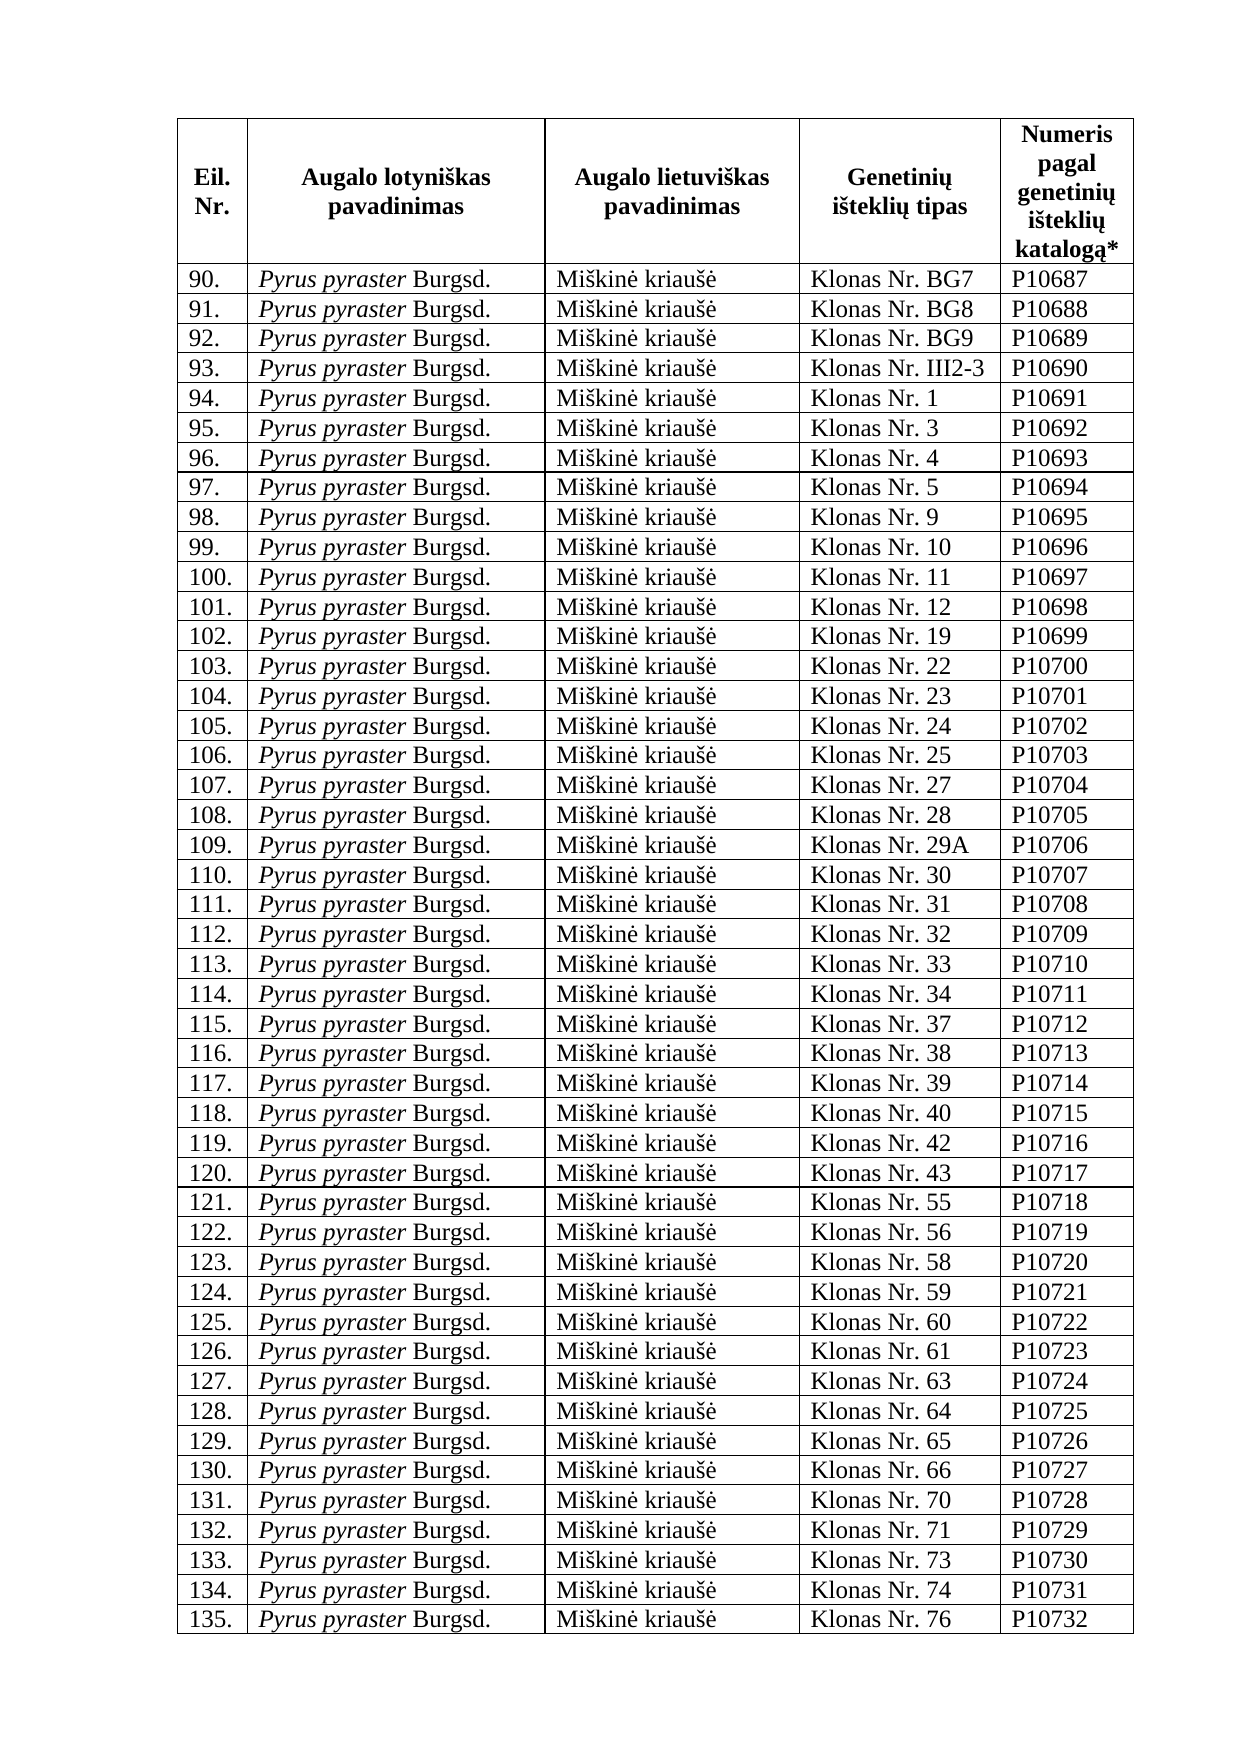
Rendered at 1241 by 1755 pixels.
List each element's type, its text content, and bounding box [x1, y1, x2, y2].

table_cell Pyrus pyraster Burgsd. [248, 532, 544, 561]
table_cell Pyrus pyraster Burgsd. [248, 592, 544, 620]
table_cell Klonas Nr. 27 [800, 770, 1000, 799]
table_cell Klonas Nr. 71 [800, 1515, 1000, 1544]
table_cell P10718 [1001, 1188, 1133, 1216]
table_cell Miškinė kriaušė [546, 1545, 799, 1574]
table_cell Miškinė kriaušė [546, 294, 799, 322]
table_cell Klonas Nr. 38 [800, 1039, 1000, 1067]
table_cell Klonas Nr. 60 [800, 1307, 1000, 1335]
table_cell 124. [178, 1277, 247, 1306]
table_cell 125. [178, 1307, 247, 1335]
table_cell 95. [178, 413, 247, 442]
table_cell P10724 [1001, 1366, 1133, 1395]
table_header Augalo lotyniškas pavadinimas [248, 119, 544, 263]
table_cell 114. [178, 979, 247, 1008]
table_cell P10701 [1001, 681, 1133, 710]
table_cell Klonas Nr. 22 [800, 651, 1000, 680]
table_cell Miškinė kriaušė [546, 1009, 799, 1037]
table_cell P10700 [1001, 651, 1133, 680]
table_cell Miškinė kriaušė [546, 1396, 799, 1425]
table_cell Klonas Nr. 65 [800, 1426, 1000, 1454]
table_cell Miškinė kriaušė [546, 264, 799, 293]
table_cell Klonas Nr. 12 [800, 592, 1000, 620]
table_cell 109. [178, 830, 247, 859]
table_cell Klonas Nr. 56 [800, 1217, 1000, 1246]
table_cell Klonas Nr. 24 [800, 711, 1000, 739]
table_cell Miškinė kriaušė [546, 1336, 799, 1365]
table_cell Miškinė kriaušė [546, 800, 799, 829]
table_cell Miškinė kriaušė [546, 592, 799, 620]
table_cell Miškinė kriaušė [546, 1575, 799, 1603]
table_cell 97. [178, 473, 247, 501]
table_cell Pyrus pyraster Burgsd. [248, 770, 544, 799]
table_cell 131. [178, 1485, 247, 1514]
table_cell P10712 [1001, 1009, 1133, 1037]
table_cell Miškinė kriaušė [546, 1128, 799, 1157]
table_cell P10727 [1001, 1456, 1133, 1484]
table_cell P10687 [1001, 264, 1133, 293]
table_cell Miškinė kriaušė [546, 383, 799, 412]
table_cell P10695 [1001, 502, 1133, 531]
table_cell Miškinė kriaušė [546, 1098, 799, 1127]
table_cell P10690 [1001, 353, 1133, 382]
table_cell Miškinė kriaušė [546, 443, 799, 471]
table_cell Pyrus pyraster Burgsd. [248, 1247, 544, 1276]
table_cell Miškinė kriaušė [546, 979, 799, 1008]
table_cell Miškinė kriaušė [546, 324, 799, 352]
table_cell P10719 [1001, 1217, 1133, 1246]
table_cell P10689 [1001, 324, 1133, 352]
table_cell Pyrus pyraster Burgsd. [248, 919, 544, 948]
table_cell Pyrus pyraster Burgsd. [248, 1128, 544, 1157]
table_cell Pyrus pyraster Burgsd. [248, 324, 544, 352]
table_cell 127. [178, 1366, 247, 1395]
table_cell 99. [178, 532, 247, 561]
table_cell 119. [178, 1128, 247, 1157]
table_cell Klonas Nr. 66 [800, 1456, 1000, 1484]
table_cell Miškinė kriaušė [546, 1277, 799, 1306]
table_cell P10728 [1001, 1485, 1133, 1514]
table_cell P10703 [1001, 741, 1133, 769]
table_cell Klonas Nr. 70 [800, 1485, 1000, 1514]
table_cell Pyrus pyraster Burgsd. [248, 860, 544, 888]
table_cell Klonas Nr. 55 [800, 1188, 1000, 1216]
table_cell Klonas Nr. 40 [800, 1098, 1000, 1127]
table_cell 93. [178, 353, 247, 382]
table_cell Klonas Nr. 59 [800, 1277, 1000, 1306]
table_cell Pyrus pyraster Burgsd. [248, 1485, 544, 1514]
table_cell Klonas Nr. 32 [800, 919, 1000, 948]
table_cell 121. [178, 1188, 247, 1216]
table_cell P10731 [1001, 1575, 1133, 1603]
table_cell 94. [178, 383, 247, 412]
table_cell 134. [178, 1575, 247, 1603]
table_cell Pyrus pyraster Burgsd. [248, 681, 544, 710]
table_header Genetinių išteklių tipas [800, 119, 1000, 263]
table_cell Klonas Nr. 11 [800, 562, 1000, 591]
table_cell 129. [178, 1426, 247, 1454]
table_cell P10702 [1001, 711, 1133, 739]
table_cell Pyrus pyraster Burgsd. [248, 651, 544, 680]
table_cell Pyrus pyraster Burgsd. [248, 1515, 544, 1544]
table_cell P10708 [1001, 890, 1133, 918]
table_cell Klonas Nr. 76 [800, 1605, 1000, 1633]
table_cell Klonas Nr. 23 [800, 681, 1000, 710]
table_cell Miškinė kriaušė [546, 860, 799, 888]
table_cell P10729 [1001, 1515, 1133, 1544]
table_cell Pyrus pyraster Burgsd. [248, 1366, 544, 1395]
table_cell Miškinė kriaušė [546, 1366, 799, 1395]
table_cell 123. [178, 1247, 247, 1276]
table_cell 116. [178, 1039, 247, 1067]
table_cell Klonas Nr. 64 [800, 1396, 1000, 1425]
table_cell 105. [178, 711, 247, 739]
table_cell Miškinė kriaušė [546, 1605, 799, 1633]
table_cell Miškinė kriaušė [546, 949, 799, 978]
table_cell 115. [178, 1009, 247, 1037]
table_cell Miškinė kriaušė [546, 1485, 799, 1514]
table_cell Klonas Nr. 33 [800, 949, 1000, 978]
table_cell P10709 [1001, 919, 1133, 948]
table_cell Klonas Nr. 63 [800, 1366, 1000, 1395]
table_cell Miškinė kriaušė [546, 770, 799, 799]
table_cell Pyrus pyraster Burgsd. [248, 1158, 544, 1186]
table_cell Miškinė kriaušė [546, 1307, 799, 1335]
table_cell Pyrus pyraster Burgsd. [248, 1277, 544, 1306]
table_cell Klonas Nr. 29A [800, 830, 1000, 859]
table_cell Klonas Nr. 3 [800, 413, 1000, 442]
table_cell P10688 [1001, 294, 1133, 322]
table_cell P10711 [1001, 979, 1133, 1008]
table_cell Klonas Nr. 61 [800, 1336, 1000, 1365]
table_cell Miškinė kriaušė [546, 830, 799, 859]
table_cell 117. [178, 1068, 247, 1097]
table_cell Pyrus pyraster Burgsd. [248, 502, 544, 531]
table_cell P10723 [1001, 1336, 1133, 1365]
table_cell Miškinė kriaušė [546, 1039, 799, 1067]
table_cell Pyrus pyraster Burgsd. [248, 413, 544, 442]
table_cell 101. [178, 592, 247, 620]
table_cell Pyrus pyraster Burgsd. [248, 830, 544, 859]
table_cell Klonas Nr. 1 [800, 383, 1000, 412]
table_cell Miškinė kriaušė [546, 1158, 799, 1186]
table_cell Klonas Nr. 43 [800, 1158, 1000, 1186]
table_cell P10726 [1001, 1426, 1133, 1454]
table_cell Pyrus pyraster Burgsd. [248, 949, 544, 978]
table_cell 108. [178, 800, 247, 829]
table_header Numeris pagal genetinių išteklių katalogą* [1001, 119, 1133, 263]
table_cell Pyrus pyraster Burgsd. [248, 1426, 544, 1454]
table_cell P10716 [1001, 1128, 1133, 1157]
table_cell 107. [178, 770, 247, 799]
table_cell P10720 [1001, 1247, 1133, 1276]
table_cell 92. [178, 324, 247, 352]
table_cell 96. [178, 443, 247, 471]
table_cell Miškinė kriaušė [546, 651, 799, 680]
table_cell 135. [178, 1605, 247, 1633]
table_cell Pyrus pyraster Burgsd. [248, 1396, 544, 1425]
table_cell Pyrus pyraster Burgsd. [248, 294, 544, 322]
table_cell Pyrus pyraster Burgsd. [248, 1039, 544, 1067]
table_cell P10693 [1001, 443, 1133, 471]
table_cell Miškinė kriaušė [546, 741, 799, 769]
table_cell Klonas Nr. 19 [800, 621, 1000, 650]
table_cell 106. [178, 741, 247, 769]
table_cell Pyrus pyraster Burgsd. [248, 443, 544, 471]
table_cell Pyrus pyraster Burgsd. [248, 562, 544, 591]
table_cell 100. [178, 562, 247, 591]
table_cell P10692 [1001, 413, 1133, 442]
table_cell 110. [178, 860, 247, 888]
table_cell P10713 [1001, 1039, 1133, 1067]
table_cell P10730 [1001, 1545, 1133, 1574]
table_cell P10696 [1001, 532, 1133, 561]
table_cell 133. [178, 1545, 247, 1574]
table_cell Pyrus pyraster Burgsd. [248, 1605, 544, 1633]
table_cell 90. [178, 264, 247, 293]
table_cell Miškinė kriaušė [546, 1217, 799, 1246]
table_cell Pyrus pyraster Burgsd. [248, 1217, 544, 1246]
table_cell Miškinė kriaušė [546, 532, 799, 561]
table_cell Pyrus pyraster Burgsd. [248, 1009, 544, 1037]
table_cell Klonas Nr. III2-3 [800, 353, 1000, 382]
table_cell Miškinė kriaušė [546, 1456, 799, 1484]
table_header Eil. Nr. [178, 119, 247, 263]
table_cell P10732 [1001, 1605, 1133, 1633]
table_cell 122. [178, 1217, 247, 1246]
table_cell Miškinė kriaušė [546, 1426, 799, 1454]
table_cell 103. [178, 651, 247, 680]
table_cell Pyrus pyraster Burgsd. [248, 741, 544, 769]
table_cell P10705 [1001, 800, 1133, 829]
table_cell P10715 [1001, 1098, 1133, 1127]
table_cell Klonas Nr. 9 [800, 502, 1000, 531]
table_cell Pyrus pyraster Burgsd. [248, 621, 544, 650]
table_cell Klonas Nr. BG9 [800, 324, 1000, 352]
table_cell Miškinė kriaušė [546, 711, 799, 739]
table_cell 118. [178, 1098, 247, 1127]
table_cell Pyrus pyraster Burgsd. [248, 264, 544, 293]
table_cell Klonas Nr. BG8 [800, 294, 1000, 322]
table_cell 128. [178, 1396, 247, 1425]
table_cell P10704 [1001, 770, 1133, 799]
table_cell Klonas Nr. 31 [800, 890, 1000, 918]
table_cell Miškinė kriaušė [546, 1188, 799, 1216]
table_cell 120. [178, 1158, 247, 1186]
table_cell Miškinė kriaušė [546, 413, 799, 442]
table_cell Klonas Nr. 37 [800, 1009, 1000, 1037]
table_cell Pyrus pyraster Burgsd. [248, 1575, 544, 1603]
table_cell Klonas Nr. 34 [800, 979, 1000, 1008]
table_cell Pyrus pyraster Burgsd. [248, 1068, 544, 1097]
table_cell Klonas Nr. 39 [800, 1068, 1000, 1097]
table_cell P10694 [1001, 473, 1133, 501]
table_cell Klonas Nr. 5 [800, 473, 1000, 501]
table_cell 132. [178, 1515, 247, 1544]
table_cell Miškinė kriaušė [546, 1247, 799, 1276]
table_cell Pyrus pyraster Burgsd. [248, 383, 544, 412]
table_cell 104. [178, 681, 247, 710]
table_cell Pyrus pyraster Burgsd. [248, 1336, 544, 1365]
table_cell P10725 [1001, 1396, 1133, 1425]
table_cell Miškinė kriaušė [546, 681, 799, 710]
table_cell 126. [178, 1336, 247, 1365]
table_cell P10706 [1001, 830, 1133, 859]
table_cell 98. [178, 502, 247, 531]
table_cell 112. [178, 919, 247, 948]
table_cell Klonas Nr. 58 [800, 1247, 1000, 1276]
table_cell Klonas Nr. 4 [800, 443, 1000, 471]
table_cell Miškinė kriaušė [546, 1515, 799, 1544]
table_cell Klonas Nr. 28 [800, 800, 1000, 829]
table_cell P10722 [1001, 1307, 1133, 1335]
table_cell Pyrus pyraster Burgsd. [248, 1188, 544, 1216]
table_cell Miškinė kriaušė [546, 621, 799, 650]
table_cell P10697 [1001, 562, 1133, 591]
table_cell Miškinė kriaušė [546, 562, 799, 591]
table_cell Pyrus pyraster Burgsd. [248, 890, 544, 918]
table_cell Klonas Nr. 25 [800, 741, 1000, 769]
table_cell Klonas Nr. BG7 [800, 264, 1000, 293]
table_cell Miškinė kriaušė [546, 473, 799, 501]
table_cell Pyrus pyraster Burgsd. [248, 1545, 544, 1574]
table_cell Pyrus pyraster Burgsd. [248, 1307, 544, 1335]
table_cell Klonas Nr. 74 [800, 1575, 1000, 1603]
table_cell 113. [178, 949, 247, 978]
table_cell Klonas Nr. 42 [800, 1128, 1000, 1157]
table_cell 130. [178, 1456, 247, 1484]
table_cell P10698 [1001, 592, 1133, 620]
table_cell P10707 [1001, 860, 1133, 888]
table_cell Miškinė kriaušė [546, 502, 799, 531]
table_cell Klonas Nr. 10 [800, 532, 1000, 561]
table_cell P10714 [1001, 1068, 1133, 1097]
table_cell 111. [178, 890, 247, 918]
table_cell P10699 [1001, 621, 1133, 650]
table_cell Miškinė kriaušė [546, 919, 799, 948]
table_cell 91. [178, 294, 247, 322]
table_cell Miškinė kriaušė [546, 353, 799, 382]
table_cell 102. [178, 621, 247, 650]
table_cell P10717 [1001, 1158, 1133, 1186]
table_cell Pyrus pyraster Burgsd. [248, 353, 544, 382]
table_header Augalo lietuviškas pavadinimas [546, 119, 799, 263]
table_cell Pyrus pyraster Burgsd. [248, 473, 544, 501]
table_cell Pyrus pyraster Burgsd. [248, 1456, 544, 1484]
table_cell Pyrus pyraster Burgsd. [248, 711, 544, 739]
table_cell Pyrus pyraster Burgsd. [248, 979, 544, 1008]
table_cell Klonas Nr. 30 [800, 860, 1000, 888]
table_cell Klonas Nr. 73 [800, 1545, 1000, 1574]
table_cell Pyrus pyraster Burgsd. [248, 1098, 544, 1127]
table_cell P10691 [1001, 383, 1133, 412]
table_cell Miškinė kriaušė [546, 890, 799, 918]
table_cell Miškinė kriaušė [546, 1068, 799, 1097]
table_cell P10721 [1001, 1277, 1133, 1306]
table_cell P10710 [1001, 949, 1133, 978]
table_cell Pyrus pyraster Burgsd. [248, 800, 544, 829]
